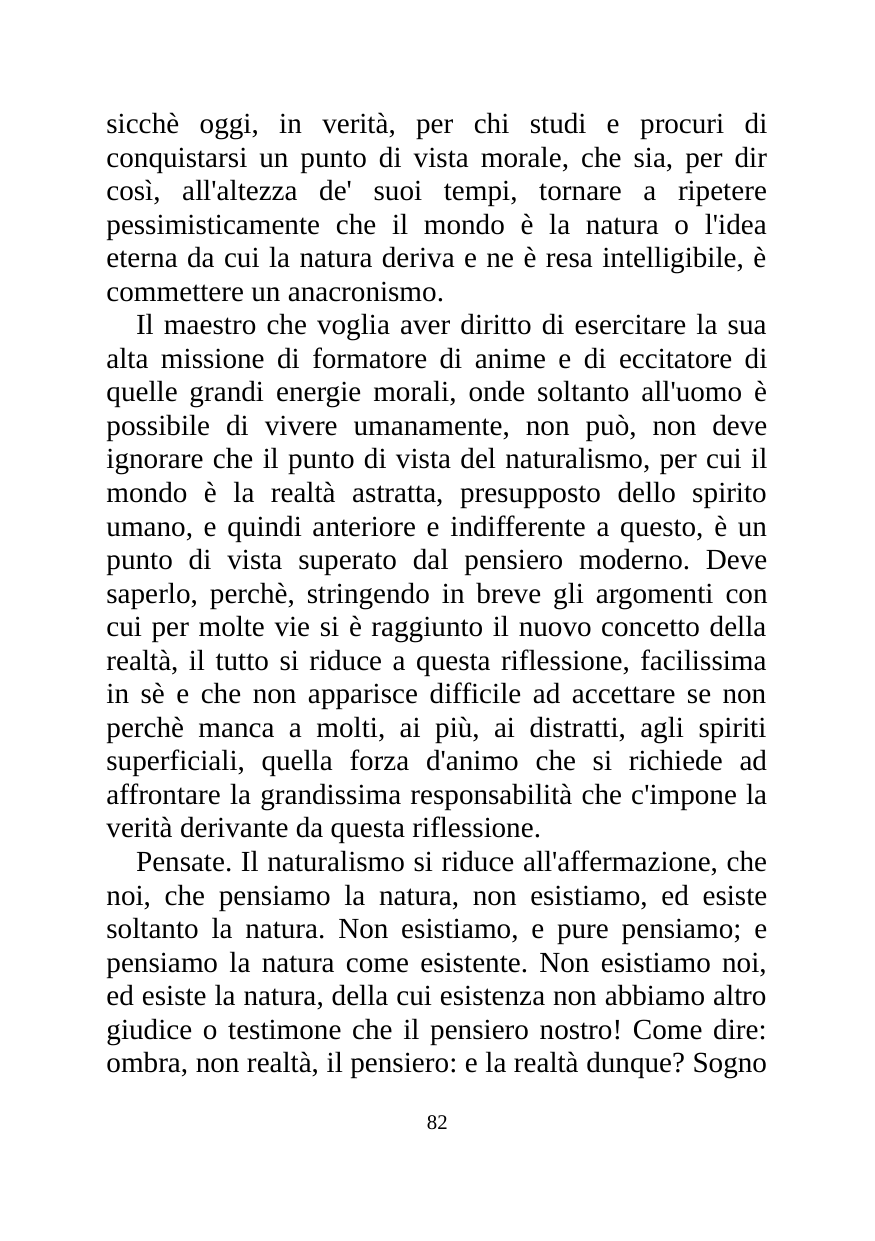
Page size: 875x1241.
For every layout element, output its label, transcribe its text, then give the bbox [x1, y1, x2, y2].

text Il maestro che voglia aver diritto di esercitare la sua alta missione di formatore di anime e di eccitatore di quelle grandi energie morali, onde soltanto all'uomo è possibile di vivere umanamente, non può, non deve ignorare che il punto di vista del naturalismo, per cui il mondo è la realtà astratta, presupposto dello spirito umano, e quindi anteriore e indifferente a questo, è un punto di vista superato dal pensiero moderno. Deve saperlo, perchè, stringendo in breve gli argomenti con cui per molte vie si è raggiunto il nuovo concetto della realtà, il tutto si riduce a questa riflessione, facilissima in sè e che non apparisce difficile ad accettare se non perchè manca a molti, ai più, ai distratti, agli spiriti superficiali, quella forza d'animo che si richiede ad affrontare la grandissima responsabilità che c'impone la verità derivante da questa riflessione. [106, 307, 768, 844]
text Pensate. Il naturalismo si riduce all'affermazione, che noi, che pensiamo la natura, non esistiamo, ed esiste soltanto la natura. Non esistiamo, e pure pensiamo; e pensiamo la natura come esistente. Non esistiamo noi, ed esiste la natura, della cui esistenza non abbiamo altro giudice o testimone che il pensiero nostro! Come dire: ombra, non realtà, il pensiero: e la realtà dunque? Sogno [106, 844, 768, 1079]
text sicchè oggi, in verità, per chi studi e procuri di conquistarsi un punto di vista morale, che sia, per dir così, all'altezza de' suoi tempi, tornare a ripetere pessimisticamente che il mondo è la natura o l'idea eterna da cui la natura deriva e ne è resa intelligibile, è commettere un anacronismo. [106, 106, 768, 307]
